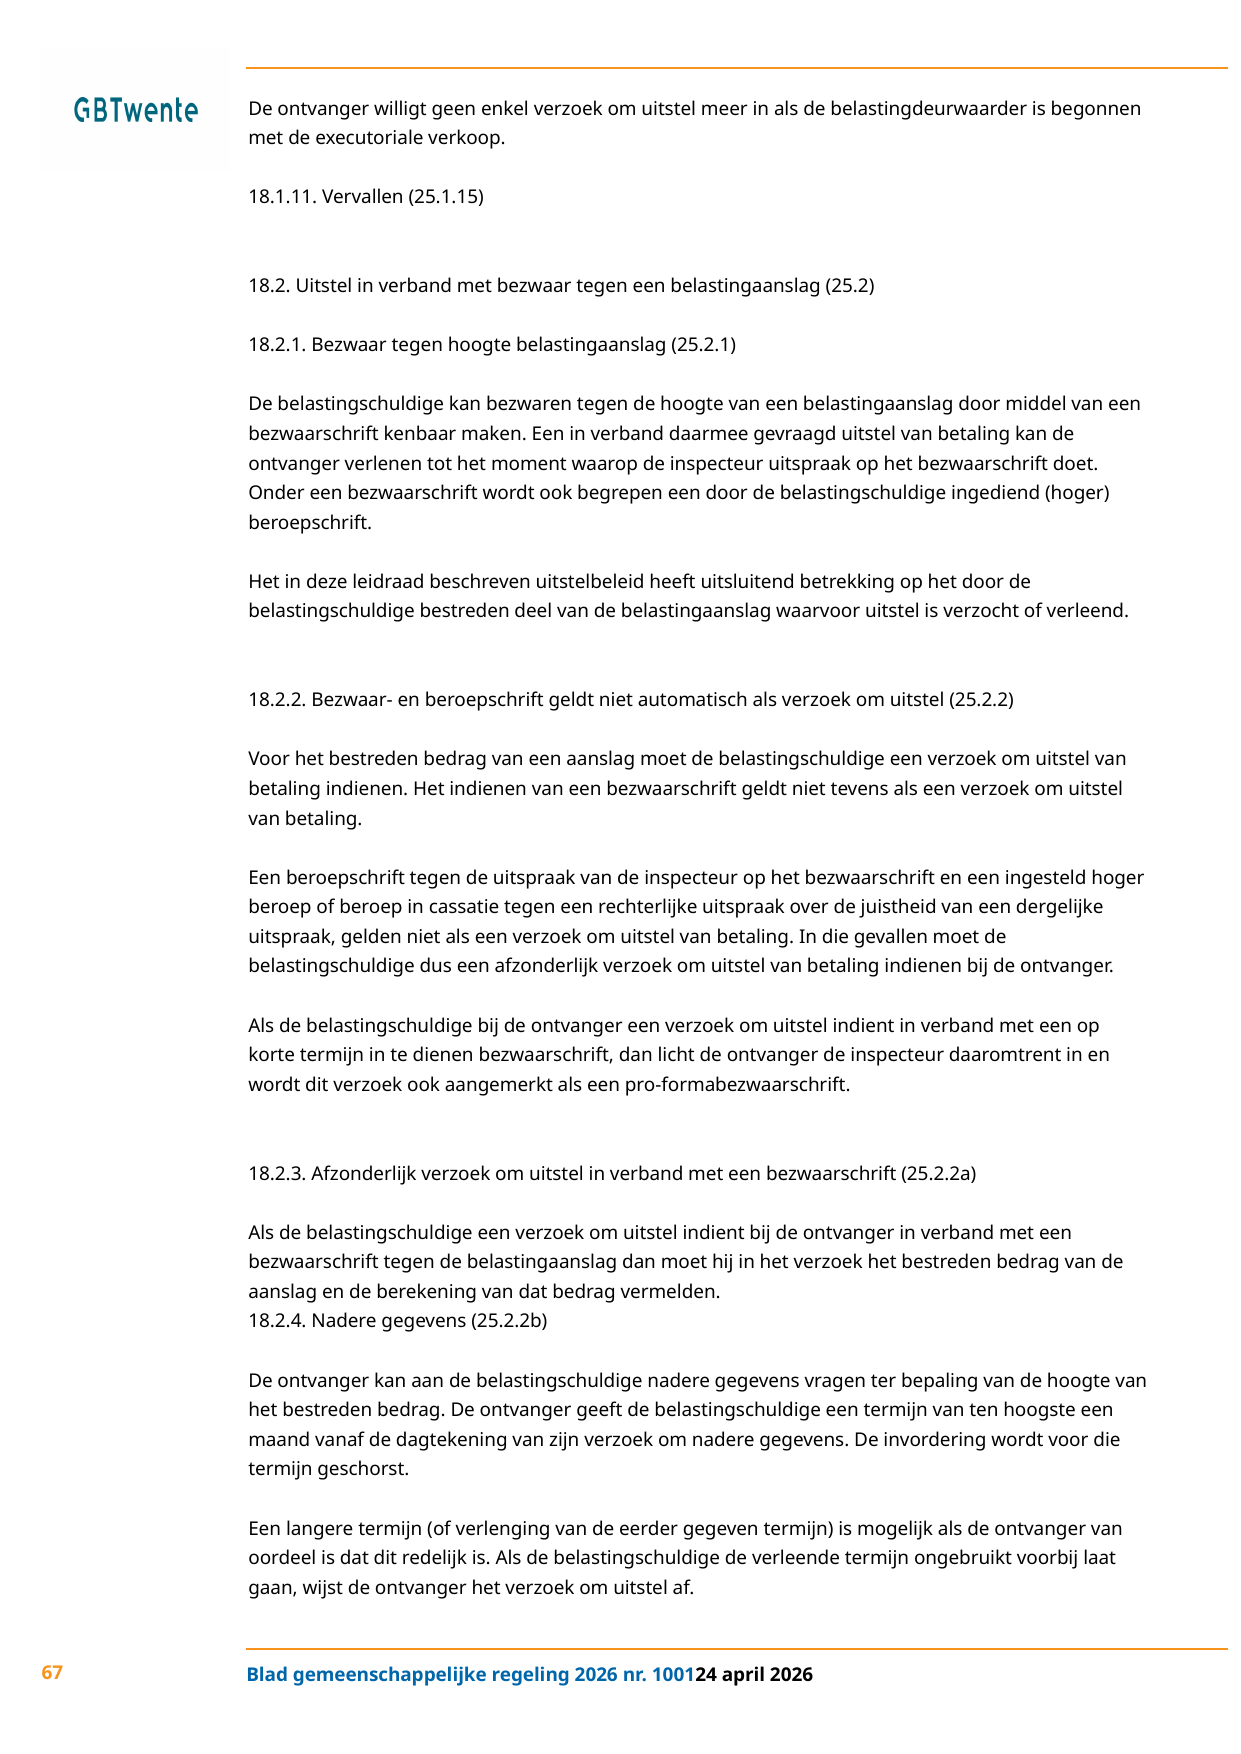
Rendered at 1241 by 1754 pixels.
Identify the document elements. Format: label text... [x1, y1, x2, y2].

text 18.1.11. Vervallen (25.1.15) [248, 183, 1152, 209]
text Een langere termijn (of verlenging van de eerder gegeven termijn) is mogelijk als de ontvanger van oordeel is dat dit redelijk is. Als de belastingschuldige de verleende termijn ongebruikt voorbij laat gaan, wijst de ontvanger het verzoek om uitstel af. [248, 1515, 1152, 1600]
text 18.2. Uitstel in verband met bezwaar tegen een belastingaanslag (25.2) [248, 272, 1152, 298]
text Een beroepschrift tegen de uitspraak van de inspecteur op het bezwaarschrift en een ingesteld hoger beroep of beroep in cassatie tegen een rechterlijke uitspraak over de juistheid van een dergelijke uitspraak, gelden niet als een verzoek om uitstel van betaling. In die gevallen moet de belastingschuldige dus een afzonderlijk verzoek om uitstel van betaling indienen bij de ontvanger. [248, 864, 1152, 978]
text Voor het bestreden bedrag van een aanslag moet de belastingschuldige een verzoek om uitstel van betaling indienen. Het indienen van een bezwaarschrift geldt niet tevens als een verzoek om uitstel van betaling. [248, 746, 1152, 831]
picture [41, 47, 231, 172]
text Als de belastingschuldige bij de ontvanger een verzoek om uitstel indient in verband met een op korte termijn in te dienen bezwaarschrift, dan licht de ontvanger de inspecteur daaromtrent in en wordt dit verzoek ook aangemerkt als een pro-formabezwaarschrift. [248, 1012, 1152, 1097]
text De ontvanger kan aan de belastingschuldige nadere gegevens vragen ter bepaling van de hoogte van het bestreden bedrag. De ontvanger geeft de belastingschuldige een termijn van ten hoogste een maand vanaf de dagtekening van zijn verzoek om nadere gegevens. De invordering wordt voor die termijn geschorst. [248, 1367, 1152, 1481]
text Het in deze leidraad beschreven uitstelbeleid heeft uitsluitend betrekking op het door de belastingschuldige bestreden deel van de belastingaanslag waarvoor uitstel is verzocht of verleend. [248, 568, 1152, 623]
text De ontvanger willigt geen enkel verzoek om uitstel meer in als de belastingdeurwaarder is begonnen met de executoriale verkoop. [248, 95, 1152, 150]
text 18.2.1. Bezwaar tegen hoogte belastingaanslag (25.2.1) [248, 331, 1152, 357]
text Als de belastingschuldige een verzoek om uitstel indient bij de ontvanger in verband met een bezwaarschrift tegen de belastingaanslag dan moet hij in het verzoek het bestreden bedrag van de aanslag en de berekening van dat bedrag vermelden. [248, 1219, 1152, 1304]
text 18.2.4. Nadere gegevens (25.2.2b) [248, 1308, 1152, 1333]
text 18.2.3. Afzonderlijk verzoek om uitstel in verband met een bezwaarschrift (25.2.2a) [248, 1160, 1152, 1186]
text De belastingschuldige kan bezwaren tegen de hoogte van een belastingaanslag door middel van een bezwaarschrift kenbaar maken. Een in verband daarmee gevraagd uitstel van betaling kan de ontvanger verlenen tot het moment waarop de inspecteur uitspraak op het bezwaarschrift doet. [248, 391, 1152, 476]
text 18.2.2. Bezwaar- en beroepschrift geldt niet automatisch als verzoek om uitstel (25.2.2) [248, 686, 1152, 712]
text Onder een bezwaarschrift wordt ook begrepen een door de belastingschuldige ingediend (hoger) beroepschrift. [248, 479, 1152, 535]
